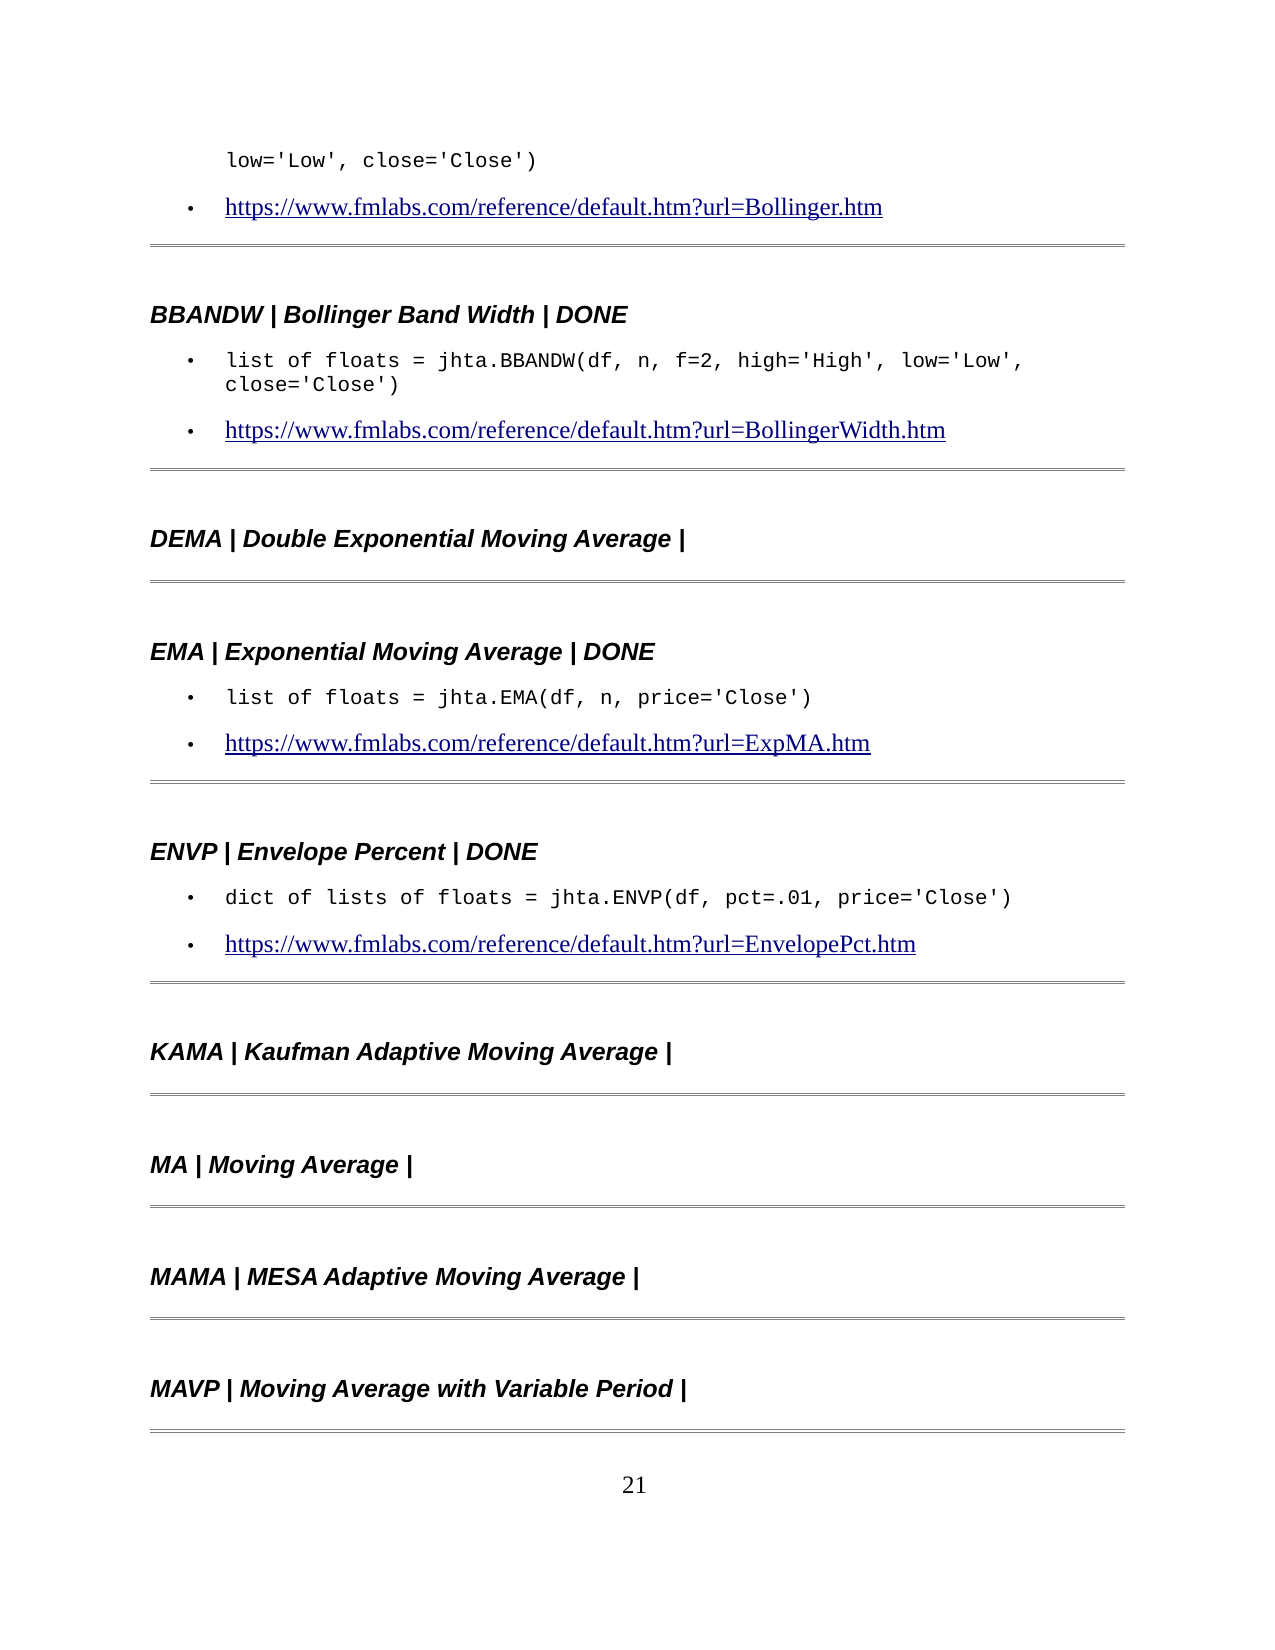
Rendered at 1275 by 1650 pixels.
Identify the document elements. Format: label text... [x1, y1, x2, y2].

subtitle BBANDW | Bollinger Band Width | DONE [150, 300, 1125, 329]
list https://www.fmlabs.com/reference/default.htm?url=EnvelopePct.htm [187, 929, 1125, 957]
subtitle DEMA | Double Exponential Moving Average | [150, 524, 1125, 553]
list https://www.fmlabs.com/reference/default.htm?url=Bollinger.htm [187, 192, 1125, 220]
list low='Low', close='Close') [187, 150, 1125, 174]
subtitle KAMA | Kaufman Adaptive Moving Average | [150, 1037, 1125, 1066]
list list of floats = jhta.BBANDW(df, n, f=2, high='High', low='Low', close='Close') [187, 350, 1125, 398]
subtitle MAMA | MESA Adaptive Moving Average | [150, 1262, 1125, 1290]
subtitle EMA | Exponential Moving Average | DONE [150, 637, 1125, 665]
list https://www.fmlabs.com/reference/default.htm?url=BollingerWidth.htm [187, 416, 1125, 444]
subtitle MAVP | Moving Average with Variable Period | [150, 1374, 1125, 1403]
subtitle ENVP | Envelope Percent | DONE [150, 837, 1125, 866]
list https://www.fmlabs.com/reference/default.htm?url=ExpMA.htm [187, 728, 1125, 757]
subtitle MA | Moving Average | [150, 1150, 1125, 1178]
list dict of lists of floats = jhta.ENVP(df, pct=.01, price='Close') [187, 887, 1125, 911]
list list of floats = jhta.EMA(df, n, price='Close') [187, 687, 1125, 710]
